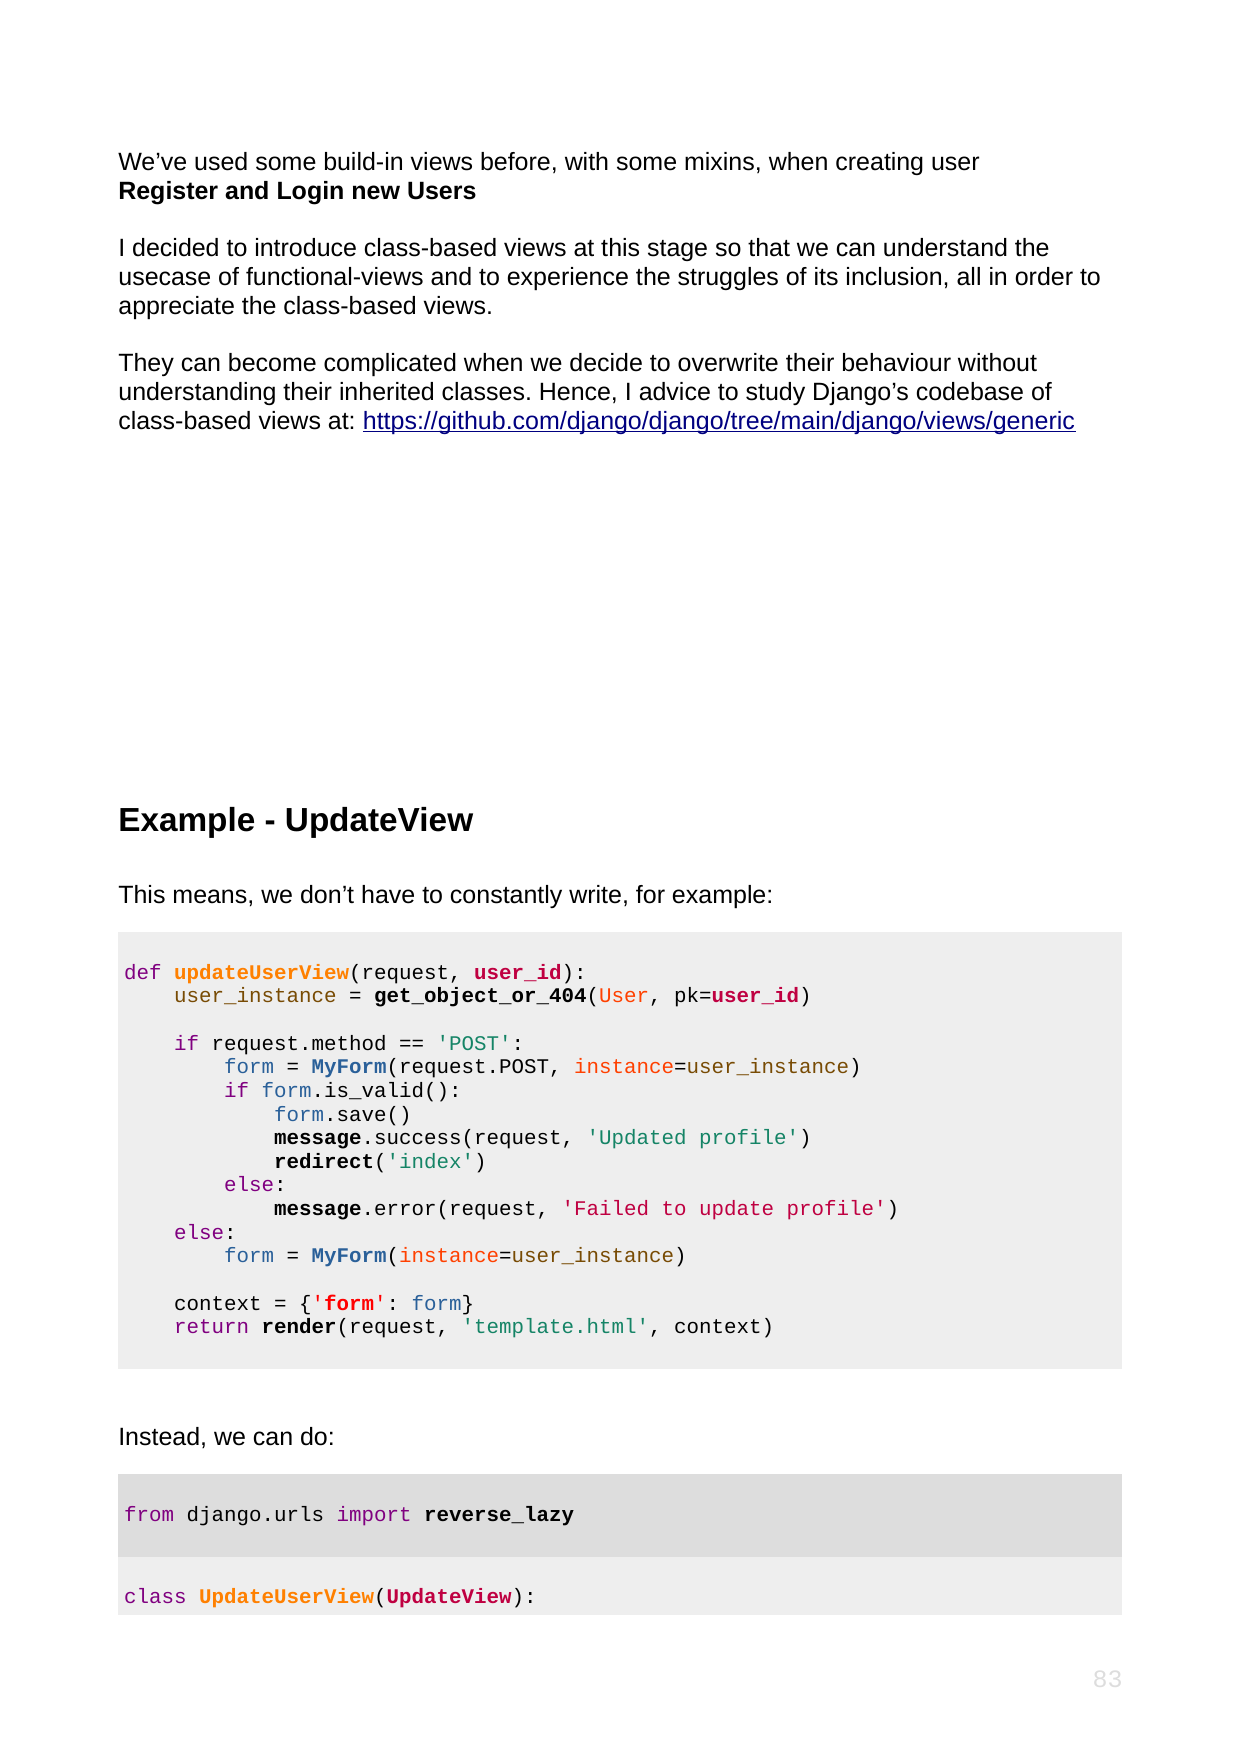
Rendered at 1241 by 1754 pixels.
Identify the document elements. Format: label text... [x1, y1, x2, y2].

table_cell class UpdateUserView(UpdateView): [118, 1557, 1122, 1615]
text We’ve used some build-in views before, with some mixins, when creating user [118, 147, 1122, 176]
text I decided to introduce class-based views at this stage so that we can understand the usecase of functional-views and to experience the struggles of its inclusion, all in order to appreciate the class-based views. They can become complicated when we decide to overwrite their behaviour without understanding their inherited classes. Hence, I advice to study Django’s codebase of class-based views at: https://github.com/django/django/tree/main/django/views/generic [118, 233, 1122, 434]
text Register and Login new Users [118, 176, 1122, 204]
table_header from django.urls import reverse_lazy [118, 1474, 1122, 1557]
table_header def updateUserView(request, user_id): user_instance = get_object_or_404(User, pk=user_id) if request.method == 'POST': form = MyForm(request.POST, instance=user_instance) if form.is_valid(): form.save() message.success(request, 'Updated profile') redirect('index') else: message.error(request, 'Failed to update profile') else: form = MyForm(instance=user_instance) context = {'form': form} return render(request, 'template.html', context) [118, 932, 1122, 1369]
text Instead, we can do: [118, 1422, 1122, 1451]
text This means, we don’t have to constantly write, for example: [118, 880, 1122, 909]
subtitle Example - UpdateView [118, 800, 1122, 839]
